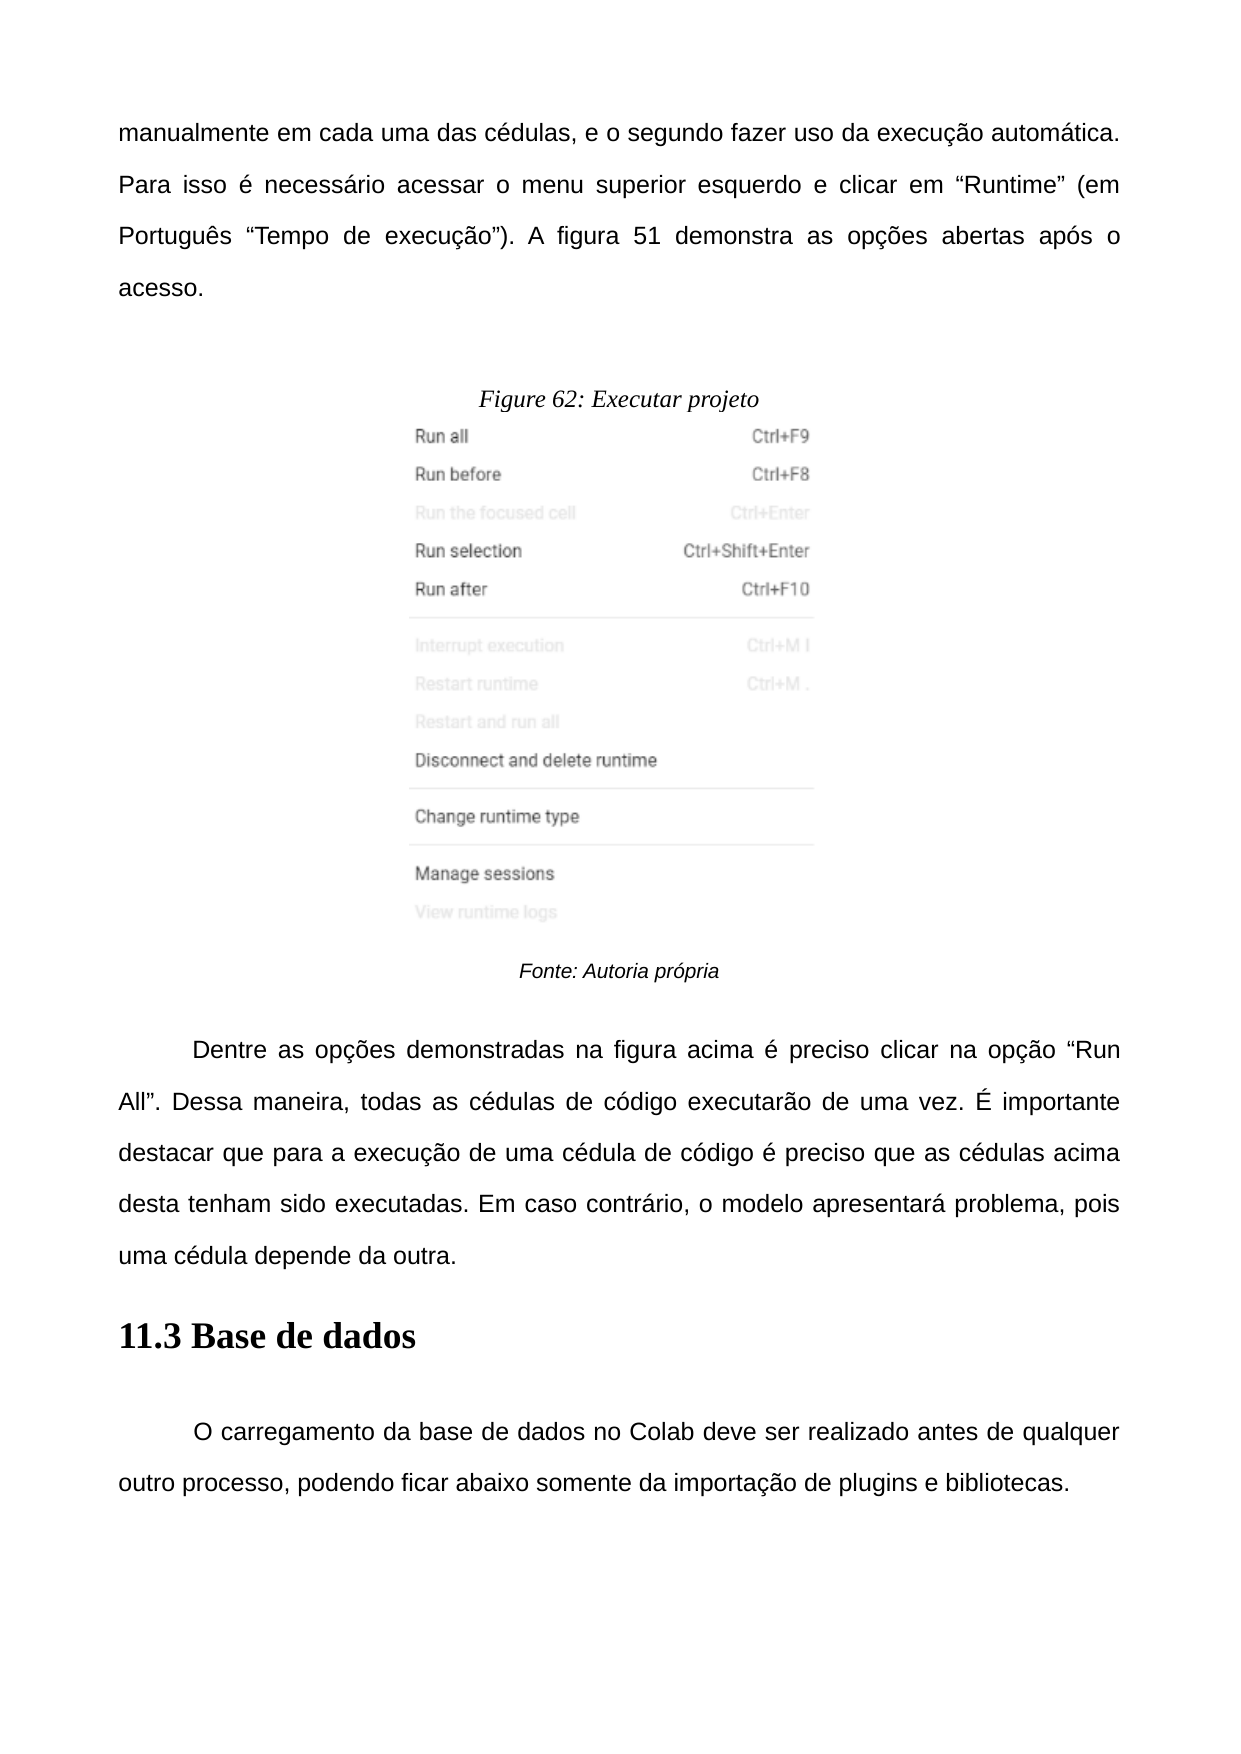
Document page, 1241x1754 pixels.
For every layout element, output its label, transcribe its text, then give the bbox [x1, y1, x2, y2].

text O carregamento da base de dados no Colab deve ser realizado antes de qualquer outro processo, podendo ficar abaixo somente da importação de plugins e bibliotecas. [118, 1416, 1122, 1497]
text Dentre as opções demonstradas na figura acima é preciso clicar na opção “Run All”. Dessa maneira, todas as cédulas de código executarão de uma vez. É importante destacar que para a execução de uma cédula de código é preciso que as cédulas acima desta tenham sido executadas. Em caso contrário, o modelo apresentará problema, pois uma cédula depende da outra. [118, 1035, 1122, 1270]
text Fonte: Autoria própria [118, 959, 1122, 983]
picture [409, 412, 832, 932]
subtitle 11.3 Base de dados [118, 1313, 1122, 1356]
text Figure 62: Executar projeto [409, 384, 831, 412]
text manualmente em cada uma das cédulas, e o segundo fazer uso da execução automática. Para isso é necessário acessar o menu superior esquerdo e clicar em “Runtime” (em Português “Tempo de execução”). A figura 51 demonstra as opções abertas após o acesso. [118, 118, 1122, 301]
